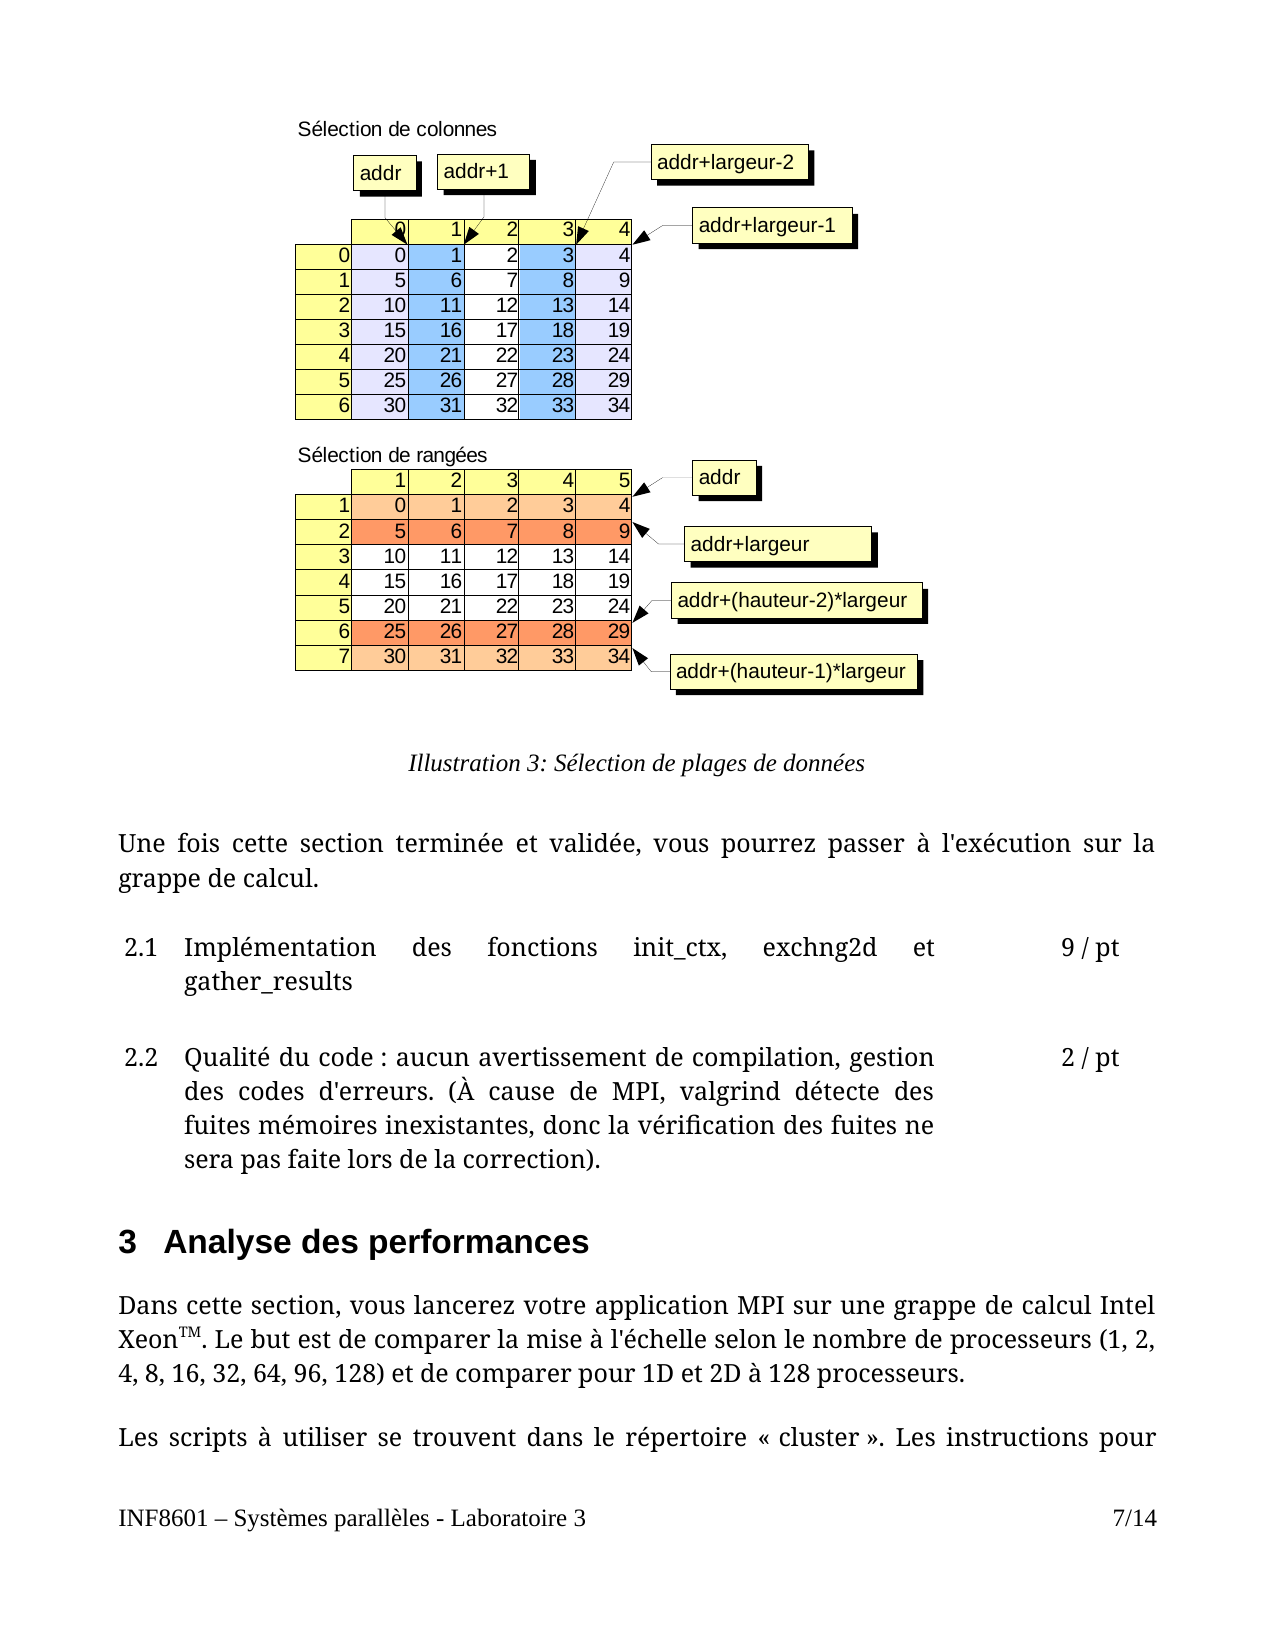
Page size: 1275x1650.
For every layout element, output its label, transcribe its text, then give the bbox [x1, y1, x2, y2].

text Illustration 3: Sélection de plages de données [295, 131, 980, 777]
table_header Implémentation des fonctions init_ctx, exchng2d et gather_results [118, 909, 941, 1019]
table_header [941, 909, 1049, 1019]
table_cell 2 / pt [1049, 1019, 1157, 1197]
table_header 9 / pt [1049, 909, 1157, 1019]
text Une fois cette section terminée et validée, vous pourrez passer à l'exécution sur la grappe de calcul. [118, 826, 1157, 894]
text Les scripts à utiliser se trouvent dans le répertoire « cluster ». Les instructions pour [118, 1420, 1157, 1454]
text Dans cette section, vous lancerez votre application MPI sur une grappe de calcul Intel XeonTM. Le but est de comparer la mise à l'échelle selon le nombre de processeurs (1, 2, 4, 8, 16, 32, 64, 96, 128) et de comparer pour 1D et 2D à 128 processeurs. [118, 1288, 1157, 1390]
table_cell Qualité du code : aucun avertissement de compilation, gestion des codes d'erreurs. (À cause de MPI, valgrind détecte des fuites mémoires inexistantes, donc la vérification des fuites ne sera pas faite lors de la correction). [118, 1019, 941, 1197]
subtitle Analyse des performances [118, 1222, 1157, 1260]
table_cell [941, 1019, 1049, 1197]
